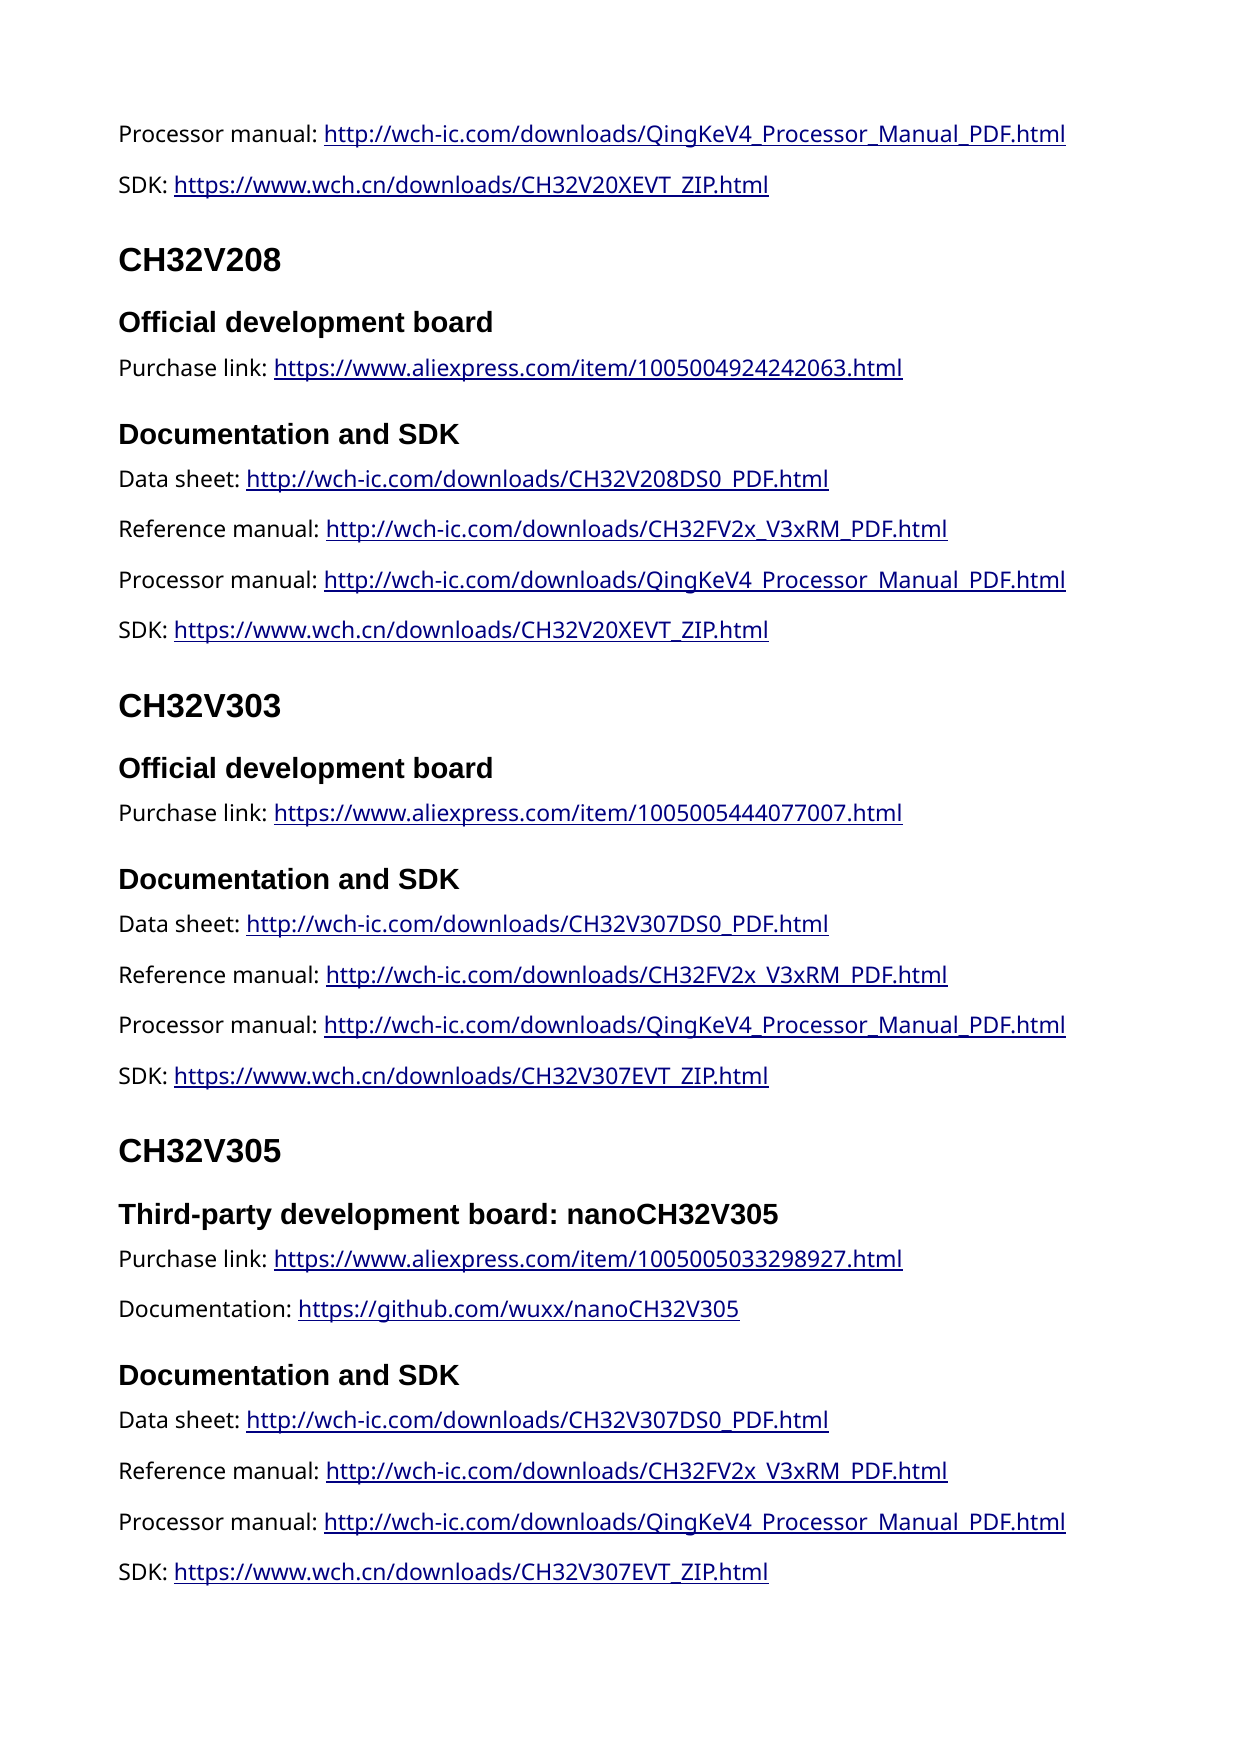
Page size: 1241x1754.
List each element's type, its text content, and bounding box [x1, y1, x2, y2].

text SDK: https://www.wch.cn/downloads/CH32V307EVT_ZIP.html [118, 1556, 1122, 1587]
subtitle CH32V208 [118, 240, 1122, 278]
text SDK: https://www.wch.cn/downloads/CH32V20XEVT_ZIP.html [118, 169, 1122, 200]
subtitle Documentation and SDK [118, 862, 1122, 896]
text Processor manual: http://wch-ic.com/downloads/QingKeV4_Processor_Manual_PDF.html [118, 1009, 1122, 1041]
text Purchase link: https://www.aliexpress.com/item/1005004924242063.html [118, 352, 1122, 383]
text Reference manual: http://wch-ic.com/downloads/CH32FV2x_V3xRM_PDF.html [118, 513, 1122, 544]
text Processor manual: http://wch-ic.com/downloads/QingKeV4_Processor_Manual_PDF.html [118, 118, 1122, 149]
text Data sheet: http://wch-ic.com/downloads/CH32V307DS0_PDF.html [118, 1404, 1122, 1436]
text Reference manual: http://wch-ic.com/downloads/CH32FV2x_V3xRM_PDF.html [118, 1455, 1122, 1486]
text Processor manual: http://wch-ic.com/downloads/QingKeV4_Processor_Manual_PDF.html [118, 564, 1122, 595]
text SDK: https://www.wch.cn/downloads/CH32V307EVT_ZIP.html [118, 1060, 1122, 1091]
subtitle CH32V303 [118, 686, 1122, 724]
text Data sheet: http://wch-ic.com/downloads/CH32V208DS0_PDF.html [118, 463, 1122, 494]
text Data sheet: http://wch-ic.com/downloads/CH32V307DS0_PDF.html [118, 908, 1122, 939]
subtitle Documentation and SDK [118, 1358, 1122, 1392]
subtitle Official development board [118, 751, 1122, 785]
subtitle Documentation and SDK [118, 417, 1122, 450]
text Purchase link: https://www.aliexpress.com/item/1005005444077007.html [118, 797, 1122, 828]
text Documentation: https://github.com/wuxx/nanoCH32V305 [118, 1293, 1122, 1324]
subtitle Third-party development board: nanoCH32V305 [118, 1197, 1122, 1230]
text Reference manual: http://wch-ic.com/downloads/CH32FV2x_V3xRM_PDF.html [118, 959, 1122, 990]
text SDK: https://www.wch.cn/downloads/CH32V20XEVT_ZIP.html [118, 614, 1122, 646]
subtitle Official development board [118, 306, 1122, 339]
text Processor manual: http://wch-ic.com/downloads/QingKeV4_Processor_Manual_PDF.html [118, 1506, 1122, 1537]
subtitle CH32V305 [118, 1131, 1122, 1170]
text Purchase link: https://www.aliexpress.com/item/1005005033298927.html [118, 1243, 1122, 1274]
